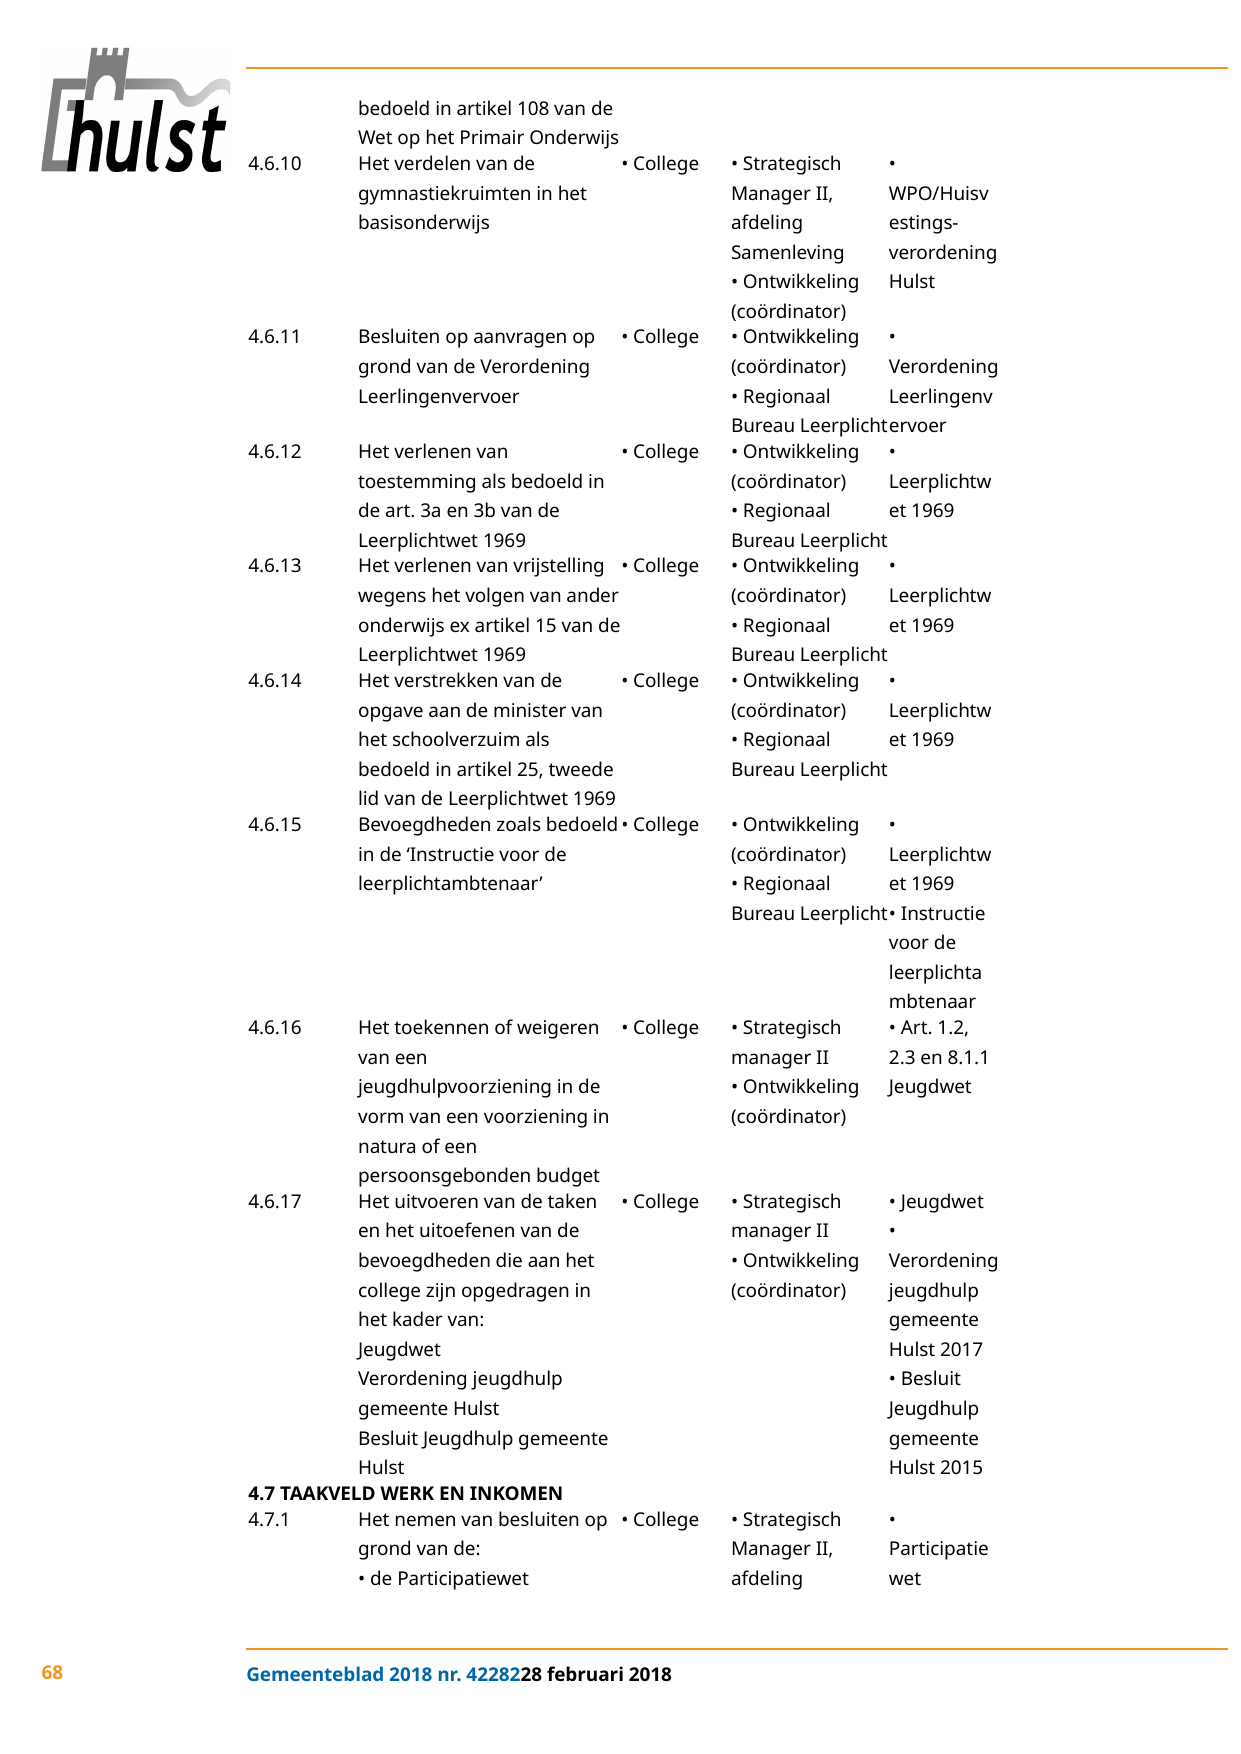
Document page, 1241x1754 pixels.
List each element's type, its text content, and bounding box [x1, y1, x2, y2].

table_cell 4.6.15 [248, 811, 358, 1014]
table_cell • Strategisch manager II • Ontwikkeling (coördinator) [731, 1188, 889, 1480]
table_cell • College [621, 150, 731, 324]
table_cell • Ontwikkeling (coördinator) • Regionaal Bureau Leerplicht [731, 811, 889, 1014]
table_cell 4.7.1 [248, 1506, 358, 1591]
table_cell • Strategisch manager II • Ontwikkeling (coördinator) [731, 1015, 889, 1188]
table_cell [731, 95, 889, 150]
table_cell Bevoegdheden zoals bedoeld in de ‘Instructie voor de leerplichtambtenaar’ [358, 811, 621, 1014]
table_cell 4.6.13 [248, 553, 358, 667]
table_cell • Participatiewet [889, 1506, 998, 1591]
table_cell bedoeld in artikel 108 van de Wet op het Primair Onderwijs [358, 95, 621, 150]
table_cell Besluiten op aanvragen op grond van de Verordening Leerlingenvervoer [358, 324, 621, 438]
table_cell [999, 811, 1152, 1014]
table_cell Het verlenen van vrijstelling wegens het volgen van ander onderwijs ex artikel 15 van de Leerplichtwet 1969 [358, 553, 621, 667]
table_cell • Ontwikkeling (coördinator) • Regionaal Bureau Leerplicht [731, 667, 889, 811]
table_cell 4.7 TAAKVELD WERK EN INKOMEN [248, 1480, 1152, 1506]
table_cell [889, 95, 998, 150]
table_cell Het verdelen van de gymnastiekruimten in het basisonderwijs [358, 150, 621, 324]
table_cell [621, 95, 731, 150]
table_cell [999, 438, 1152, 553]
table_cell [999, 324, 1152, 438]
table_cell • Leerplichtwet 1969 [889, 438, 998, 553]
table_cell • College [621, 438, 731, 553]
table_cell • Jeugdwet • Verordening jeugdhulp gemeente Hulst 2017 • Besluit Jeugdhulp gemeente Hulst 2015 [889, 1188, 998, 1480]
table_cell [999, 667, 1152, 811]
table_cell Het verlenen van toestemming als bedoeld in de art. 3a en 3b van de Leerplichtwet 1969 [358, 438, 621, 553]
table_cell • Art. 1.2, 2.3 en 8.1.1 Jeugdwet [889, 1015, 998, 1188]
table_cell Het uitvoeren van de taken en het uitoefenen van de bevoegdheden die aan het college zijn opgedragen in het kader van: Jeugdwet Verordening jeugdhulp gemeente Hulst Besluit Jeugdhulp gemeente Hulst [358, 1188, 621, 1480]
table_cell [999, 1015, 1152, 1188]
table_cell • Leerplichtwet 1969 [889, 667, 998, 811]
table_cell • Verordening Leerlingenvervoer [889, 324, 998, 438]
table_cell 4.6.10 [248, 150, 358, 324]
table_cell • Leerplichtwet 1969 • Instructie voor de leerplichtambtenaar [889, 811, 998, 1014]
table_cell • Strategisch Manager II, afdeling Samenleving • Ontwikkeling (coördinator) [731, 150, 889, 324]
table_cell • College [621, 667, 731, 811]
table_cell 4.6.11 [248, 324, 358, 438]
table_cell Het toekennen of weigeren van een jeugdhulpvoorziening in de vorm van een voorziening in natura of een persoonsgebonden budget [358, 1015, 621, 1188]
table_cell • WPO/Huisvestings- verordening Hulst [889, 150, 998, 324]
table_cell 4.6.16 [248, 1015, 358, 1188]
table_cell • College [621, 1188, 731, 1480]
table_cell • College [621, 1506, 731, 1591]
table_cell Het verstrekken van de opgave aan de minister van het schoolverzuim als bedoeld in artikel 25, tweede lid van de Leerplichtwet 1969 [358, 667, 621, 811]
table_cell • Leerplichtwet 1969 [889, 553, 998, 667]
table_cell • Ontwikkeling (coördinator) • Regionaal Bureau Leerplicht [731, 438, 889, 553]
table_cell [248, 95, 358, 150]
table_cell [999, 1188, 1152, 1480]
table_cell • Strategisch Manager II, afdeling [731, 1506, 889, 1591]
table_cell [999, 95, 1152, 150]
table_cell • Ontwikkeling (coördinator) • Regionaal Bureau Leerplicht [731, 324, 889, 438]
table_cell [999, 1506, 1152, 1591]
table_cell • College [621, 324, 731, 438]
table_cell 4.6.12 [248, 438, 358, 553]
table_cell [999, 553, 1152, 667]
table_cell 4.6.14 [248, 667, 358, 811]
table_cell • College [621, 553, 731, 667]
table_cell • College [621, 1015, 731, 1188]
table_cell [999, 150, 1152, 324]
picture [41, 47, 231, 172]
table_cell Het nemen van besluiten op grond van de: • de Participatiewet [358, 1506, 621, 1591]
table_cell • College [621, 811, 731, 1014]
table_cell • Ontwikkeling (coördinator) • Regionaal Bureau Leerplicht [731, 553, 889, 667]
table_cell 4.6.17 [248, 1188, 358, 1480]
